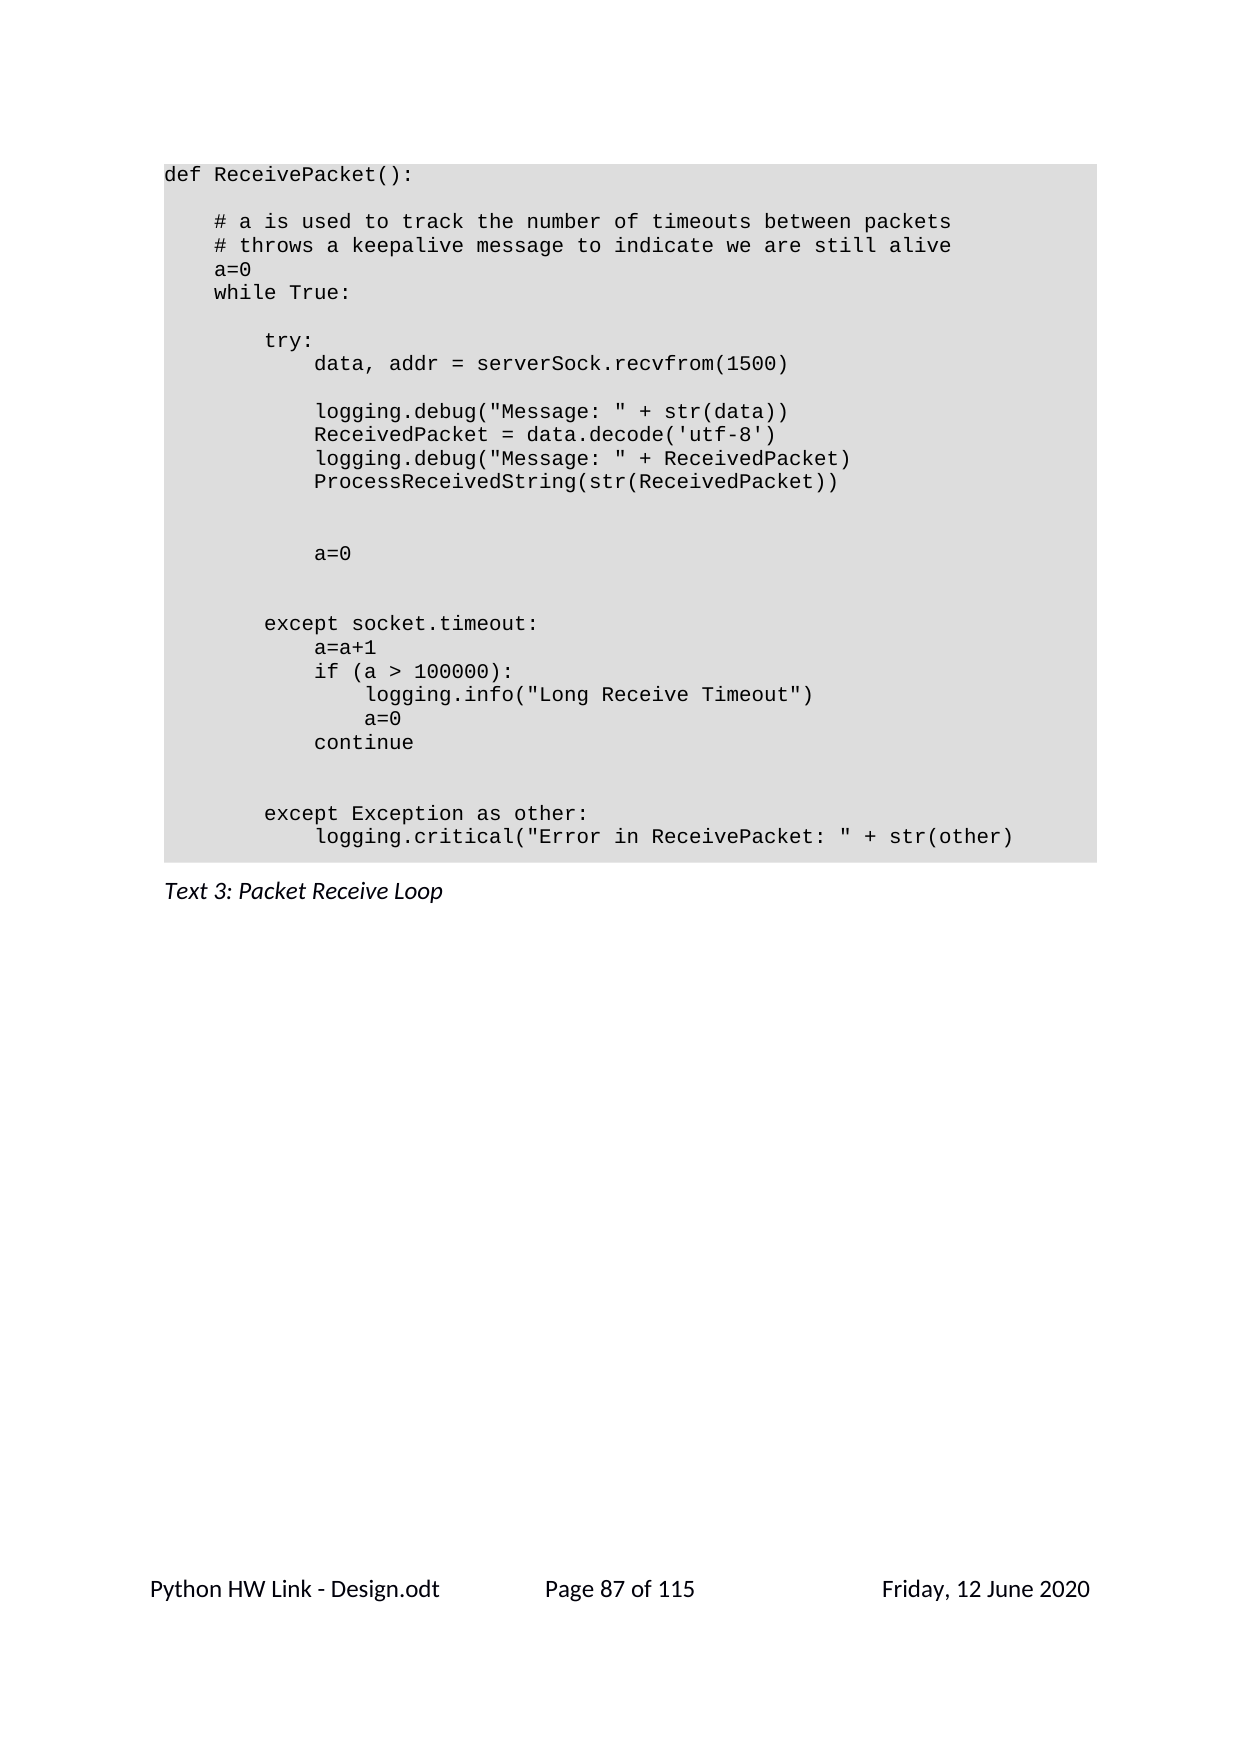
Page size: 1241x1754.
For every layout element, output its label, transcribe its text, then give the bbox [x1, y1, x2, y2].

text Text 3: Packet Receive Loop [164, 863, 1097, 906]
